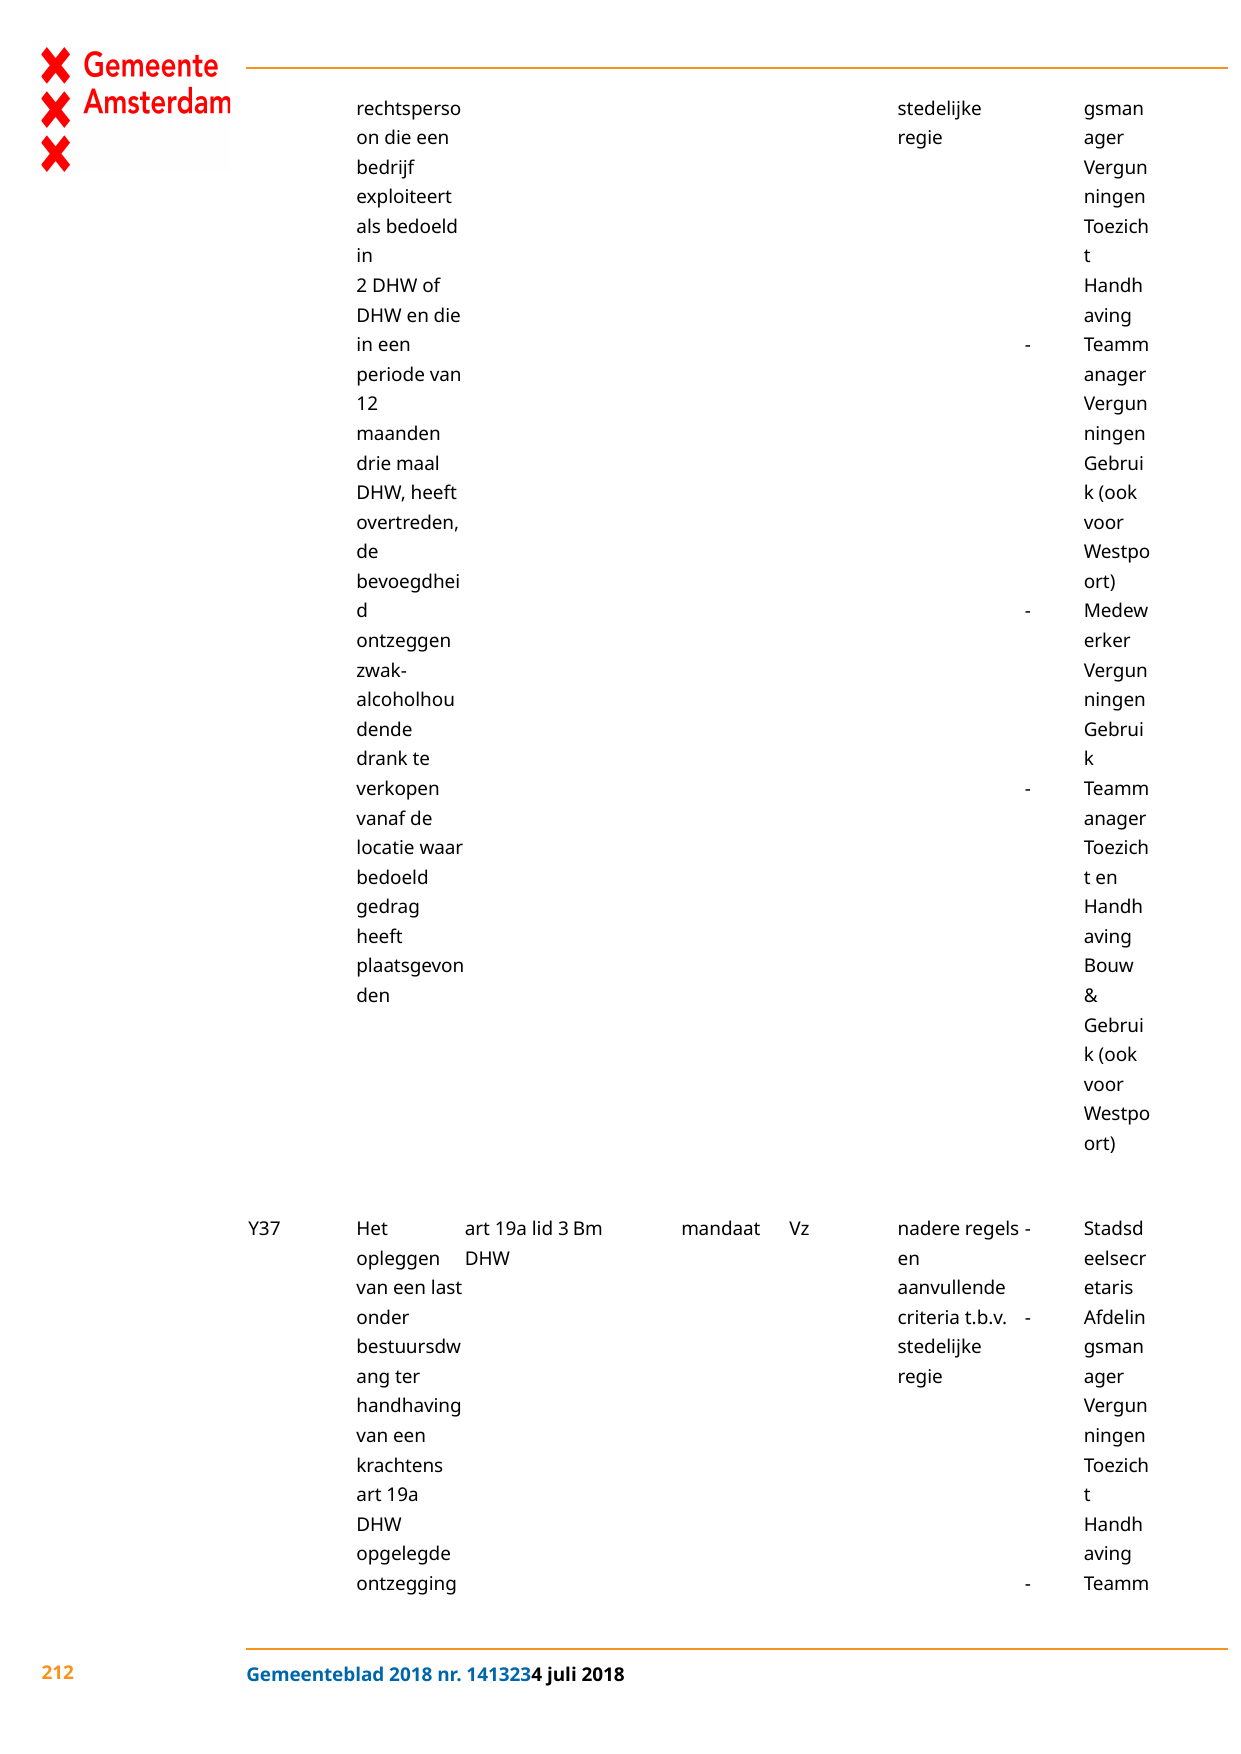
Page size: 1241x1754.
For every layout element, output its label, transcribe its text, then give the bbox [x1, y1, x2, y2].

table_header [248, 95, 356, 1186]
table_cell Bm [573, 1186, 681, 1596]
table_header [465, 95, 573, 1186]
table_header stedelijke regie [898, 95, 1024, 1186]
table_header [681, 95, 789, 1186]
table_cell Stadsdeelsecretaris Afdelingsmanager Vergunningen Toezicht Handhaving Teamm [1025, 1186, 1152, 1596]
table_header rechtspersoon die een bedrijf exploiteert als bedoeld in 2 DHW of DHW en die in een periode van 12 maanden drie maal DHW, heeft overtreden, de bevoegdheid ontzeggen zwak-alcoholhoudende drank te verkopen vanaf de locatie waar bedoeld gedrag heeft plaatsgevonden [356, 95, 464, 1186]
table_header gsmanager Vergunningen Toezicht Handhaving Teammanager Vergunningen Gebruik (ook voor Westpoort) Medewerker Vergunningen Gebruik Teammanager Toezicht en Handhaving Bouw & Gebruik (ook voor Westpoort) [1025, 95, 1152, 1186]
table_cell Y37 [248, 1186, 356, 1596]
table_cell mandaat [681, 1186, 789, 1596]
table_cell nadere regels en aanvullende criteria t.b.v. stedelijke regie [898, 1186, 1024, 1596]
table_header [573, 95, 681, 1186]
picture [41, 47, 231, 172]
table_cell Het opleggen van een last onder bestuursdwang ter handhaving van een krachtens art 19a DHW opgelegde ontzegging [356, 1186, 464, 1596]
table_cell Vz [789, 1186, 897, 1596]
table_header [789, 95, 897, 1186]
table_cell art 19a lid 3 DHW [465, 1186, 573, 1596]
